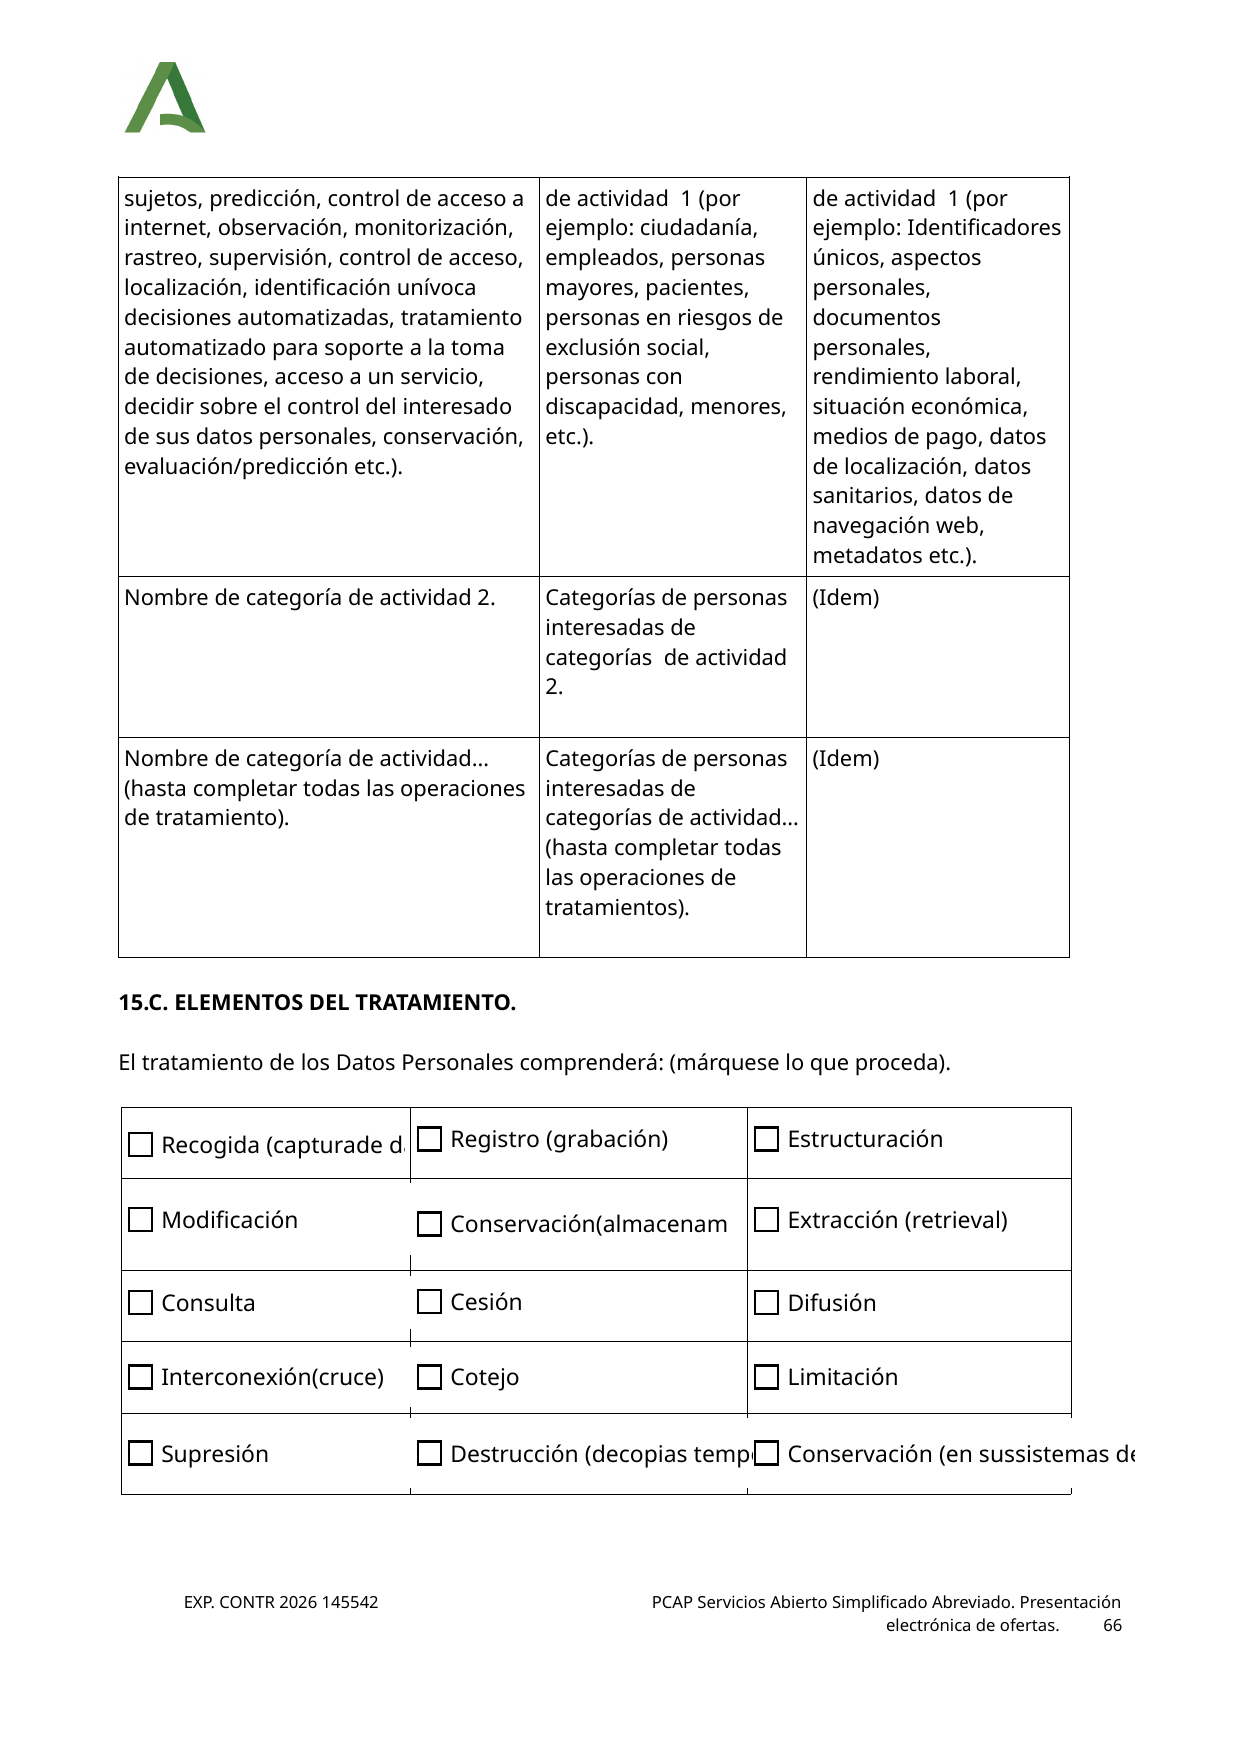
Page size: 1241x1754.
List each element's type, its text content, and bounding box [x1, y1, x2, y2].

table_cell Nombre de categoría de actividad… (hasta completar todas las operaciones de tratamiento). [119, 738, 539, 957]
table_cell [122, 1179, 410, 1270]
table_cell [748, 1414, 1071, 1418]
table_cell Categorías de personas interesadas de categorías de actividad 2. [540, 577, 806, 737]
table_cell [122, 1342, 410, 1413]
table_cell [411, 1414, 747, 1418]
text El tratamiento de los Datos Personales comprenderá: (márquese lo que proceda). [118, 1047, 1122, 1077]
table_cell (Idem) [807, 577, 1069, 737]
table_cell [411, 1271, 747, 1341]
table_cell [748, 1488, 1071, 1493]
table_cell (Idem) [807, 738, 1069, 957]
picture [120, 57, 210, 137]
table_cell [122, 1271, 410, 1341]
table_header [122, 1108, 410, 1177]
table_cell [122, 1414, 410, 1493]
table_cell Categorías de personas interesadas de categorías de actividad… (hasta completar todas las operaciones de tratamientos). [540, 738, 806, 957]
table_cell sujetos, predicción, control de acceso a internet, observación, monitorización, rastreo, supervisión, control de acceso, localización, identificación unívoca decisiones automatizadas, tratamiento automatizado para soporte a la toma de decisiones, acceso a un servicio, decidir sobre el control del interesado de sus datos personales, conservación, evaluación/predicción etc.). [119, 178, 539, 576]
table_header [748, 1108, 1071, 1177]
table_cell [411, 1488, 747, 1493]
table_cell Nombre de categoría de actividad 2. [119, 577, 539, 737]
table_cell de actividad 1 (por ejemplo: ciudadanía, empleados, personas mayores, pacientes, personas en riesgos de exclusión social, personas con discapacidad, menores, etc.). [540, 178, 806, 576]
table_header [411, 1108, 747, 1177]
table_cell [748, 1271, 1071, 1341]
table_cell [748, 1179, 1071, 1270]
text 15.C. ELEMENTOS DEL TRATAMIENTO. [118, 987, 1122, 1017]
table_cell [748, 1342, 1071, 1413]
table_cell [411, 1342, 747, 1413]
table_cell de actividad 1 (por ejemplo: Identificadores únicos, aspectos personales, documentos personales, rendimiento laboral, situación económica, medios de pago, datos de localización, datos sanitarios, datos de navegación web, metadatos etc.). [807, 178, 1069, 576]
table_cell [411, 1179, 747, 1270]
